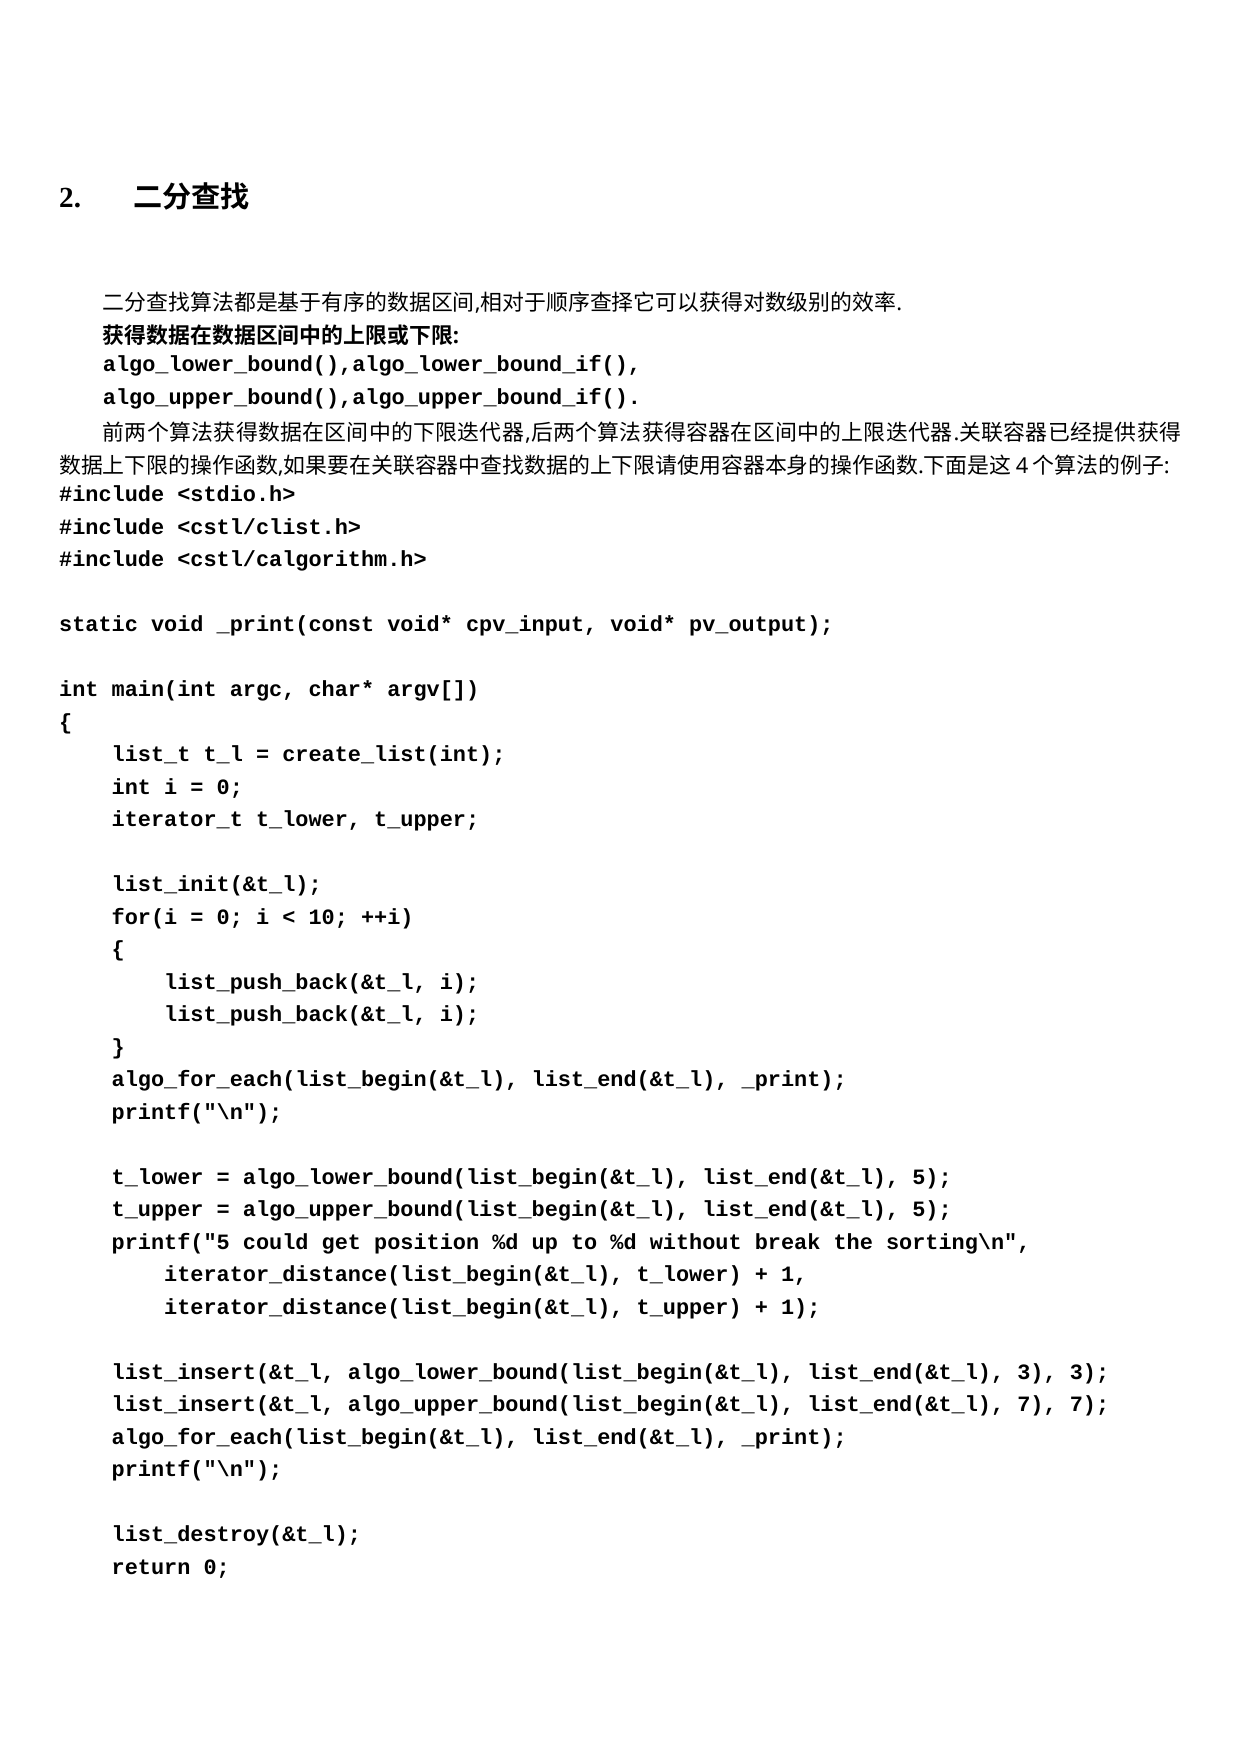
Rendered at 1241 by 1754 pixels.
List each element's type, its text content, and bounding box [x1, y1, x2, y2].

text algo_lower_bound(),algo_lower_bound_if(), [59, 350, 1181, 382]
text algo_upper_bound(),algo_upper_bound_if(). [59, 382, 1181, 415]
text #include <cstl/clist.h> [59, 512, 1181, 545]
text int main(int argc, char* argv[]) [59, 675, 1181, 707]
text printf("\n"); [59, 1097, 1181, 1130]
text t_upper = algo_upper_bound(list_begin(&t_l), list_end(&t_l), 5); [59, 1195, 1181, 1227]
text iterator_distance(list_begin(&t_l), t_lower) + 1, [59, 1260, 1181, 1292]
text list_push_back(&t_l, i); [59, 967, 1181, 1000]
text 二分查找算法都是基于有序的数据区间,相对于顺序查择它可以获得对数级别的效率. [59, 285, 1181, 317]
text list_t t_l = create_list(int); [59, 740, 1181, 772]
text iterator_t t_lower, t_upper; [59, 805, 1181, 837]
text list_init(&t_l); [59, 870, 1181, 902]
text for(i = 0; i < 10; ++i) [59, 902, 1181, 935]
text t_lower = algo_lower_bound(list_begin(&t_l), list_end(&t_l), 5); [59, 1162, 1181, 1195]
text list_push_back(&t_l, i); [59, 1000, 1181, 1032]
text 获得数据在数据区间中的上限或下限: [59, 317, 1181, 350]
subtitle 二分查找 [59, 162, 1181, 227]
text algo_for_each(list_begin(&t_l), list_end(&t_l), _print); [59, 1065, 1181, 1097]
text algo_for_each(list_begin(&t_l), list_end(&t_l), _print); [59, 1422, 1181, 1455]
text #include <cstl/calgorithm.h> [59, 545, 1181, 577]
text list_insert(&t_l, algo_upper_bound(list_begin(&t_l), list_end(&t_l), 7), 7); [59, 1390, 1181, 1422]
text int i = 0; [59, 772, 1181, 805]
text #include <stdio.h> [59, 480, 1181, 512]
text list_destroy(&t_l); [59, 1520, 1181, 1552]
text printf("5 could get position %d up to %d without break the sorting\n", [59, 1227, 1181, 1260]
text static void _print(const void* cpv_input, void* pv_output); [59, 610, 1181, 642]
text list_insert(&t_l, algo_lower_bound(list_begin(&t_l), list_end(&t_l), 3), 3); [59, 1357, 1181, 1390]
text return 0; [59, 1552, 1181, 1585]
text iterator_distance(list_begin(&t_l), t_upper) + 1); [59, 1292, 1181, 1325]
text { [59, 707, 1181, 740]
text printf("\n"); [59, 1455, 1181, 1487]
text { [59, 935, 1181, 967]
text 前两个算法获得数据在区间中的下限迭代器,后两个算法获得容器在区间中的上限迭代器.关联容器已经提供获得数据上下限的操作函数,如果要在关联容器中查找数据的上下限请使用容器本身的操作函数.下面是这4个算法的例子: [59, 415, 1181, 480]
text } [59, 1032, 1181, 1065]
